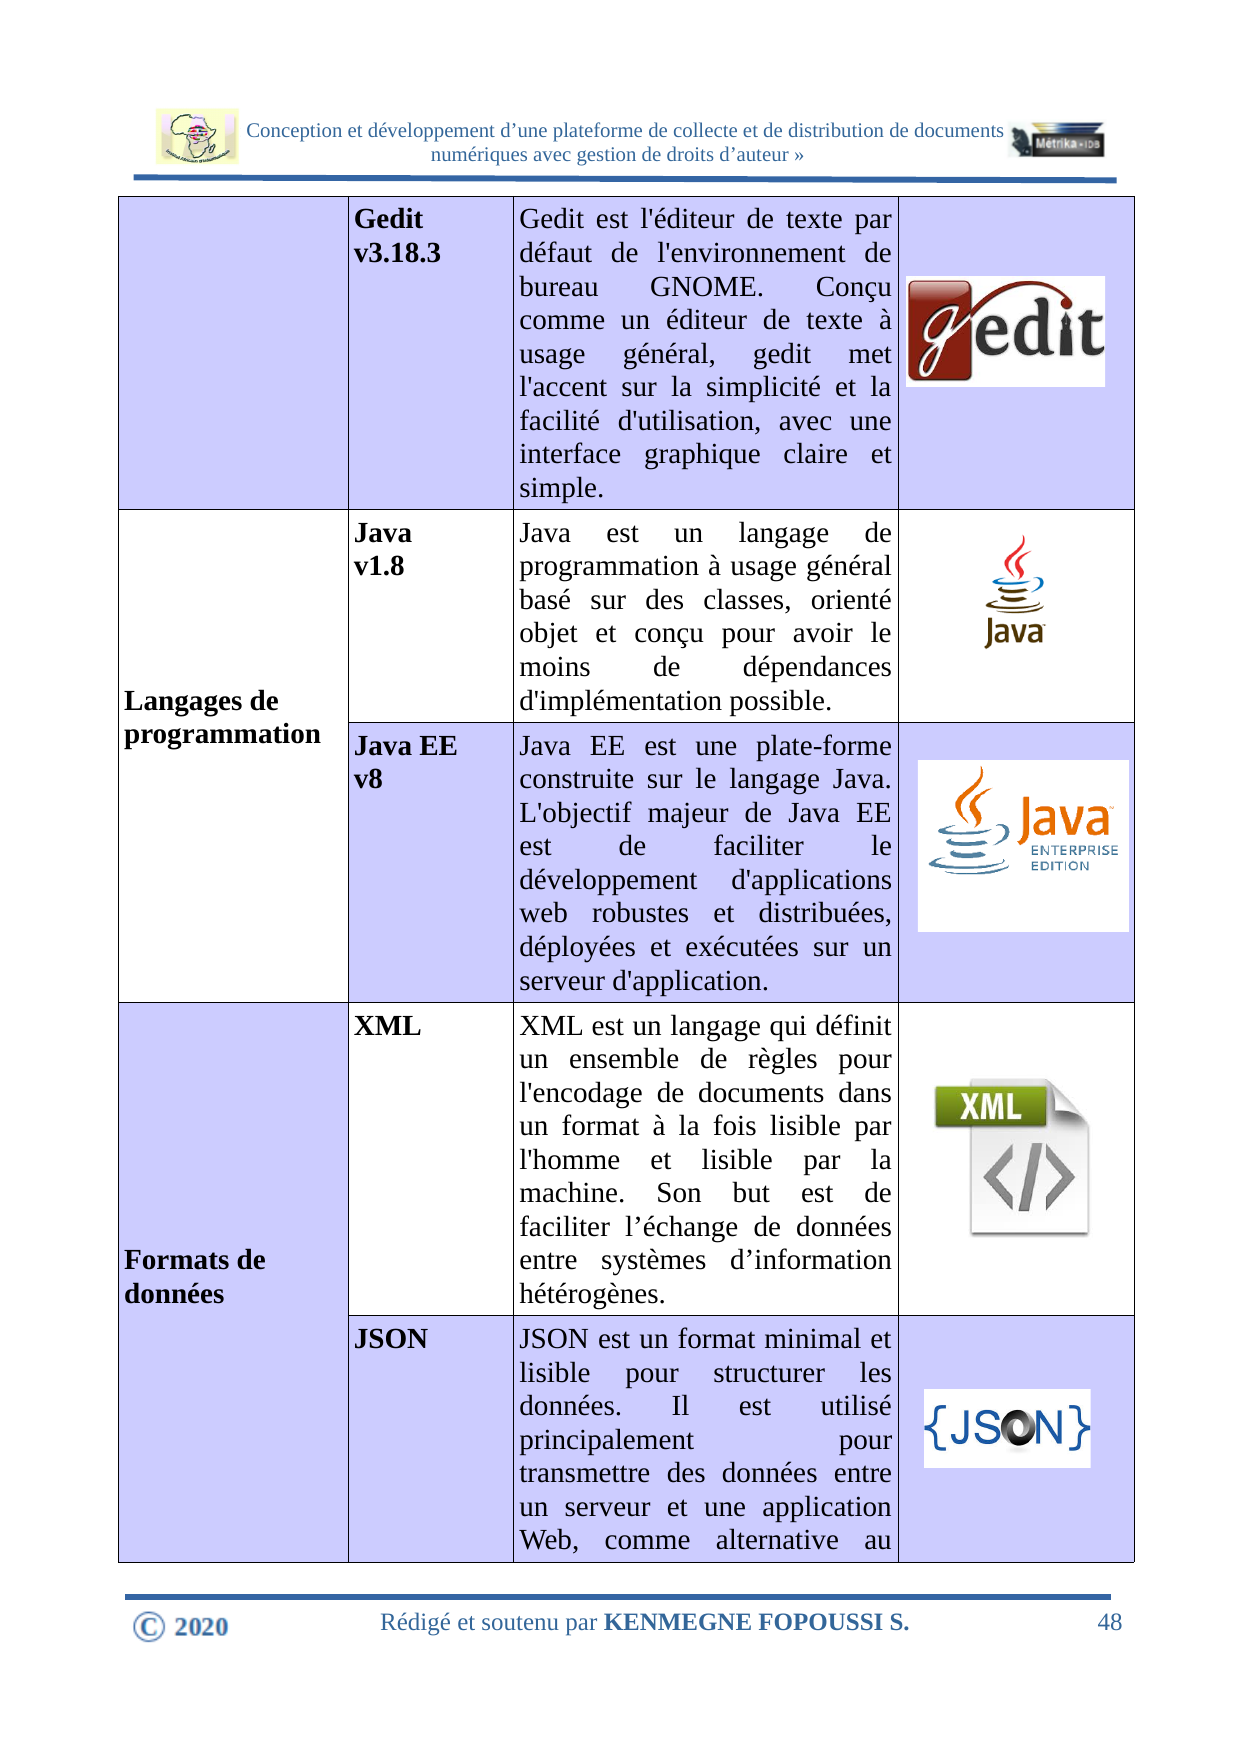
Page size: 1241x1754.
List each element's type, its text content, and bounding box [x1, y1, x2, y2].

table_cell Gedit v3.18.3 [349, 197, 513, 509]
picture [924, 1389, 1091, 1468]
table_cell [899, 1316, 1134, 1562]
table_cell [899, 723, 1134, 1002]
table_cell Java est un langage de programmation à usage général basé sur des classes, orienté objet et conçu pour avoir le moins de dépendances d'implémentation possible. [514, 510, 898, 722]
table_cell JSON [349, 1316, 513, 1562]
picture [1003, 116, 1109, 160]
table_cell Java EE est une plate-forme construite sur le langage Java. L'objectif majeur de Java EE est de faciliter le développement d'applications web robustes et distribuées, déployées et exécutées sur un serveur d'application. [514, 723, 898, 1002]
picture [154, 107, 241, 166]
table_cell [899, 197, 1134, 509]
table_cell Langages de programmation [119, 510, 348, 1002]
table_cell [119, 197, 348, 509]
picture [906, 276, 1106, 387]
picture [938, 515, 1093, 670]
table_cell Java v1.8 [349, 510, 513, 722]
table_cell [899, 510, 1134, 722]
table_cell [899, 1003, 1134, 1315]
table_cell XML est un langage qui définit un ensemble de règles pour l'encodage de documents dans un format à la fois lisible par l'homme et lisible par la machine. Son but est de faciliter l’échange de données entre systèmes d’information hétérogènes. [514, 1003, 898, 1315]
table_cell Java EE v8 [349, 723, 513, 1002]
table_cell JSON est un format minimal et lisible pour structurer les données. Il est utilisé principalement pour transmettre des données entre un serveur et une application Web, comme alternative au [514, 1316, 898, 1562]
table_cell Formats de données [119, 1003, 348, 1562]
picture [932, 1073, 1099, 1240]
table_cell Gedit est l'éditeur de texte par défaut de l'environnement de bureau GNOME. Conçu comme un éditeur de texte à usage général, gedit met l'accent sur la simplicité et la facilité d'utilisation, avec une interface graphique claire et simple. [514, 197, 898, 509]
table_cell XML [349, 1003, 513, 1315]
picture [126, 1604, 231, 1647]
picture [917, 760, 1129, 932]
